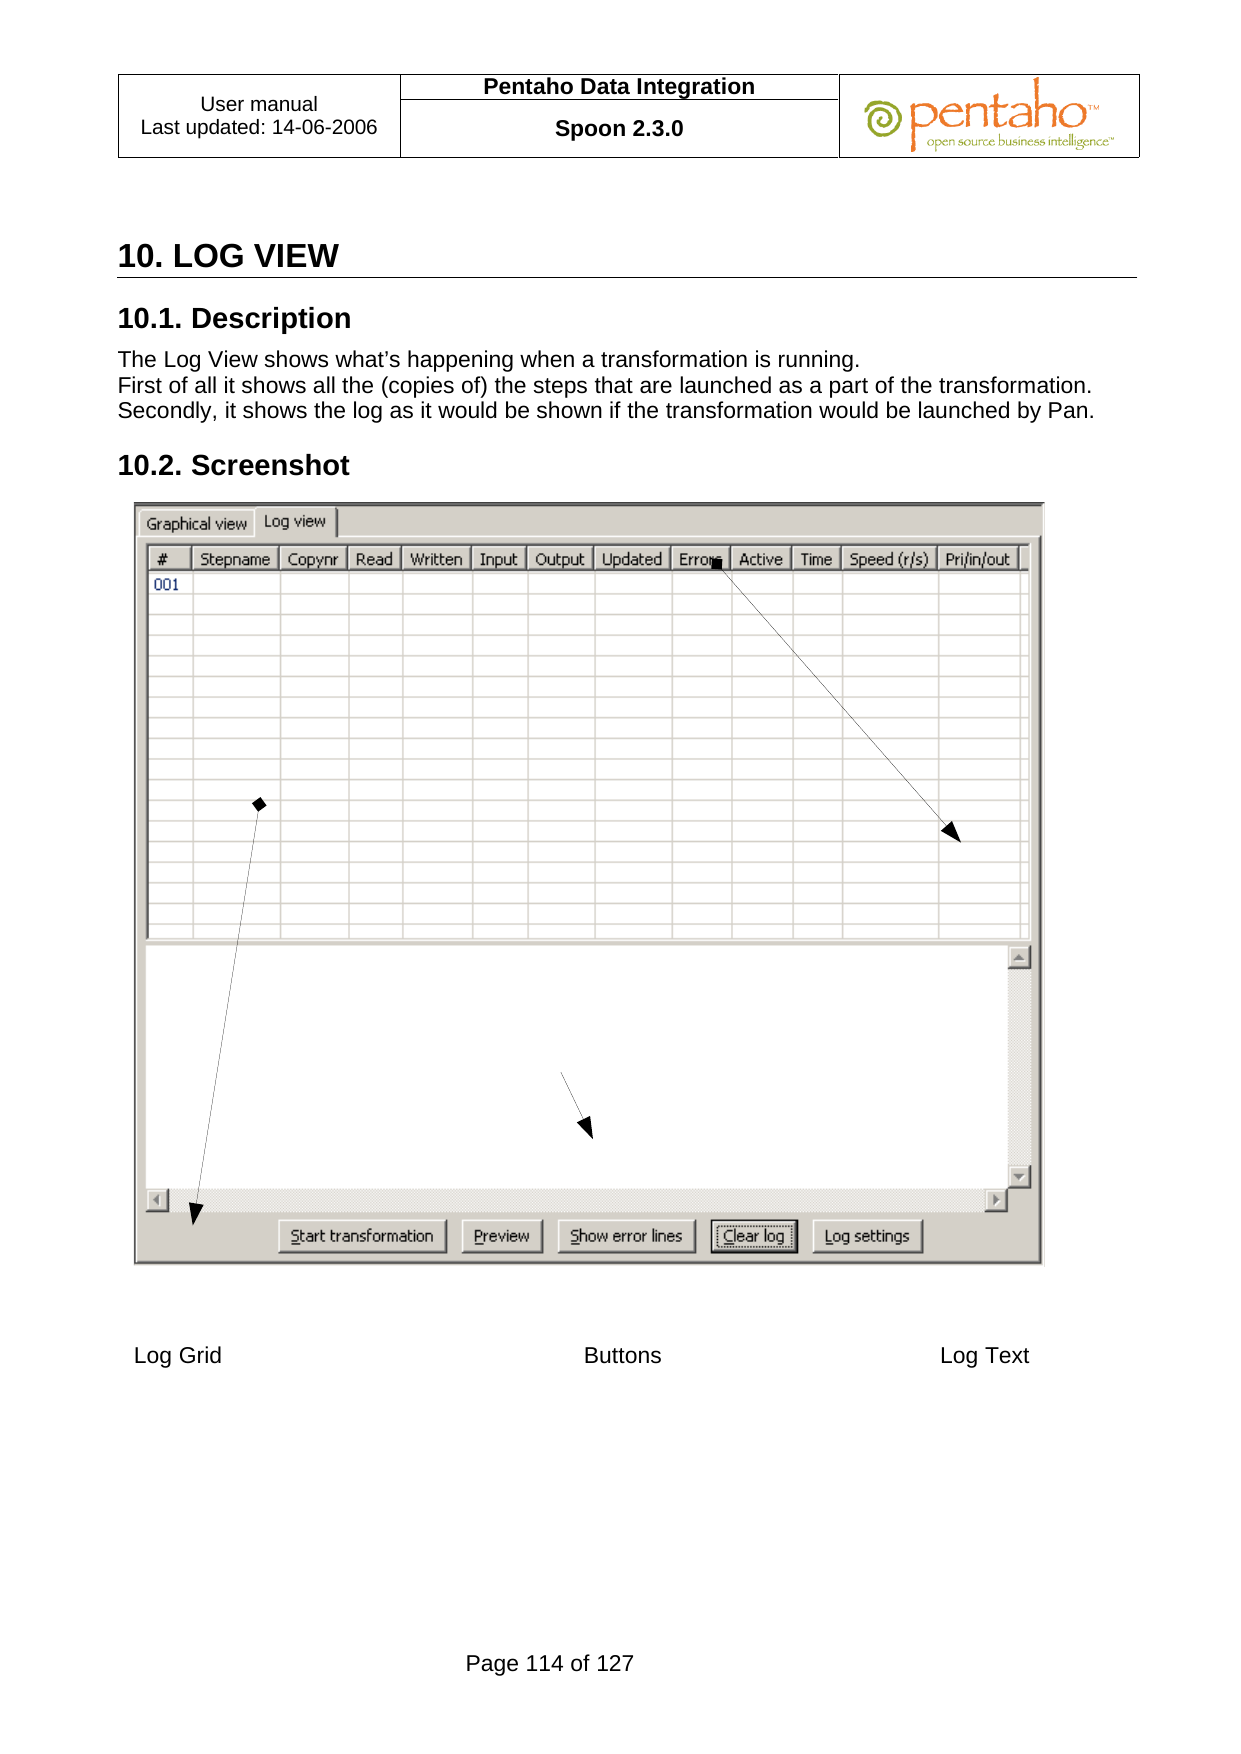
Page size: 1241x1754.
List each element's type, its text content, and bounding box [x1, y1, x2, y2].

subtitle Description [117, 302, 1137, 334]
text Secondly, it shows the log as it would be shown if the transformation would be launched by Pan. [117, 398, 1137, 424]
text Buttons [584, 1343, 682, 1368]
text Log Text [940, 1343, 1057, 1368]
subtitle Log View [117, 238, 1137, 277]
subtitle Screenshot [117, 449, 1137, 481]
text The Log View shows what’s happening when a transformation is running. [117, 347, 1137, 373]
text Log Grid [134, 1343, 250, 1368]
text First of all it shows all the (copies of) the steps that are launched as a part of the transformation. [117, 373, 1137, 398]
